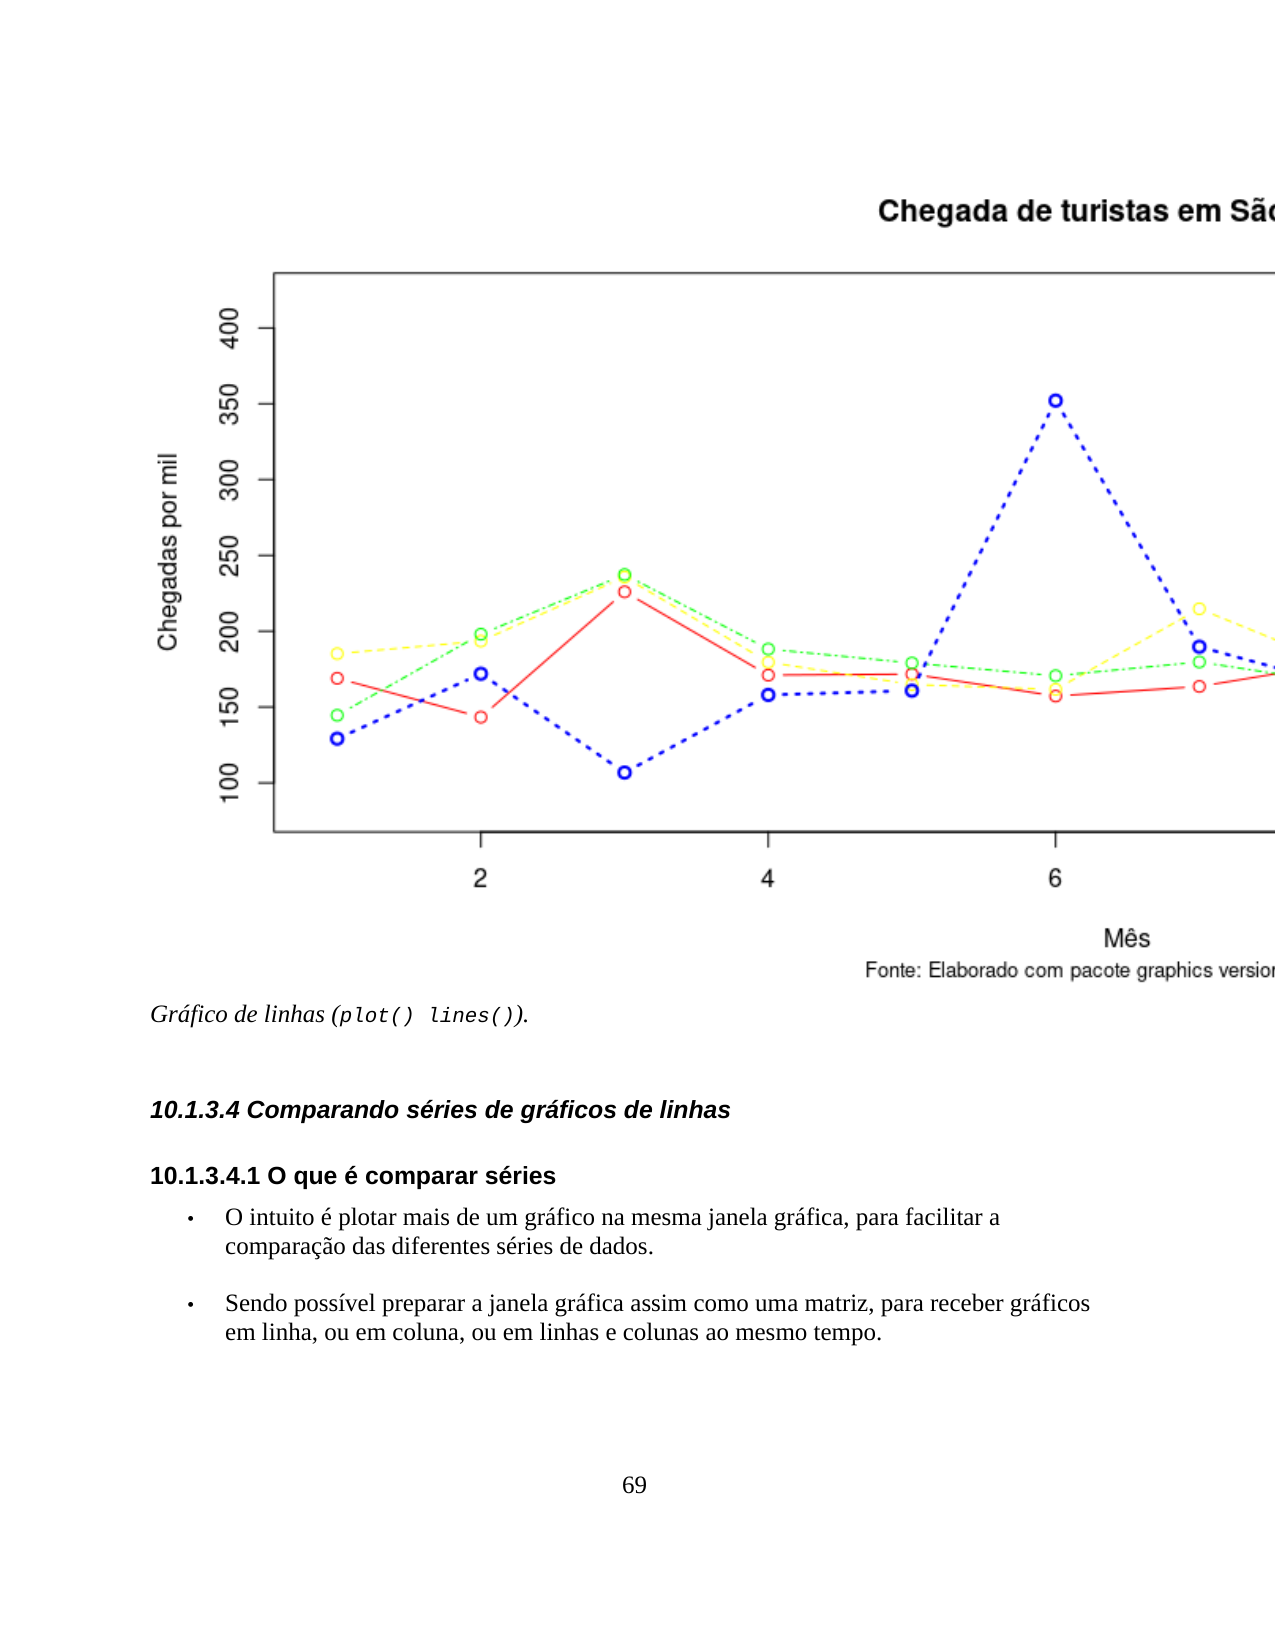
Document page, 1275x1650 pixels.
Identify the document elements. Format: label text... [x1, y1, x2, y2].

list Sendo possível preparar a janela gráfica assim como uma matriz, para receber gráficos em linha, ou em coluna, ou em linhas e colunas ao mesmo tempo. [187, 1288, 1125, 1375]
picture [150, 150, 1275, 987]
subtitle 10.1.3.4.1 O que é comparar séries [150, 1161, 1125, 1190]
text Gráfico de linhas (plot() lines()). [150, 999, 1125, 1029]
subtitle 10.1.3.4 Comparando séries de gráficos de linhas [150, 1095, 1125, 1124]
list O intuito é plotar mais de um gráfico na mesma janela gráfica, para facilitar a comparação das diferentes séries de dados. [187, 1202, 1125, 1288]
